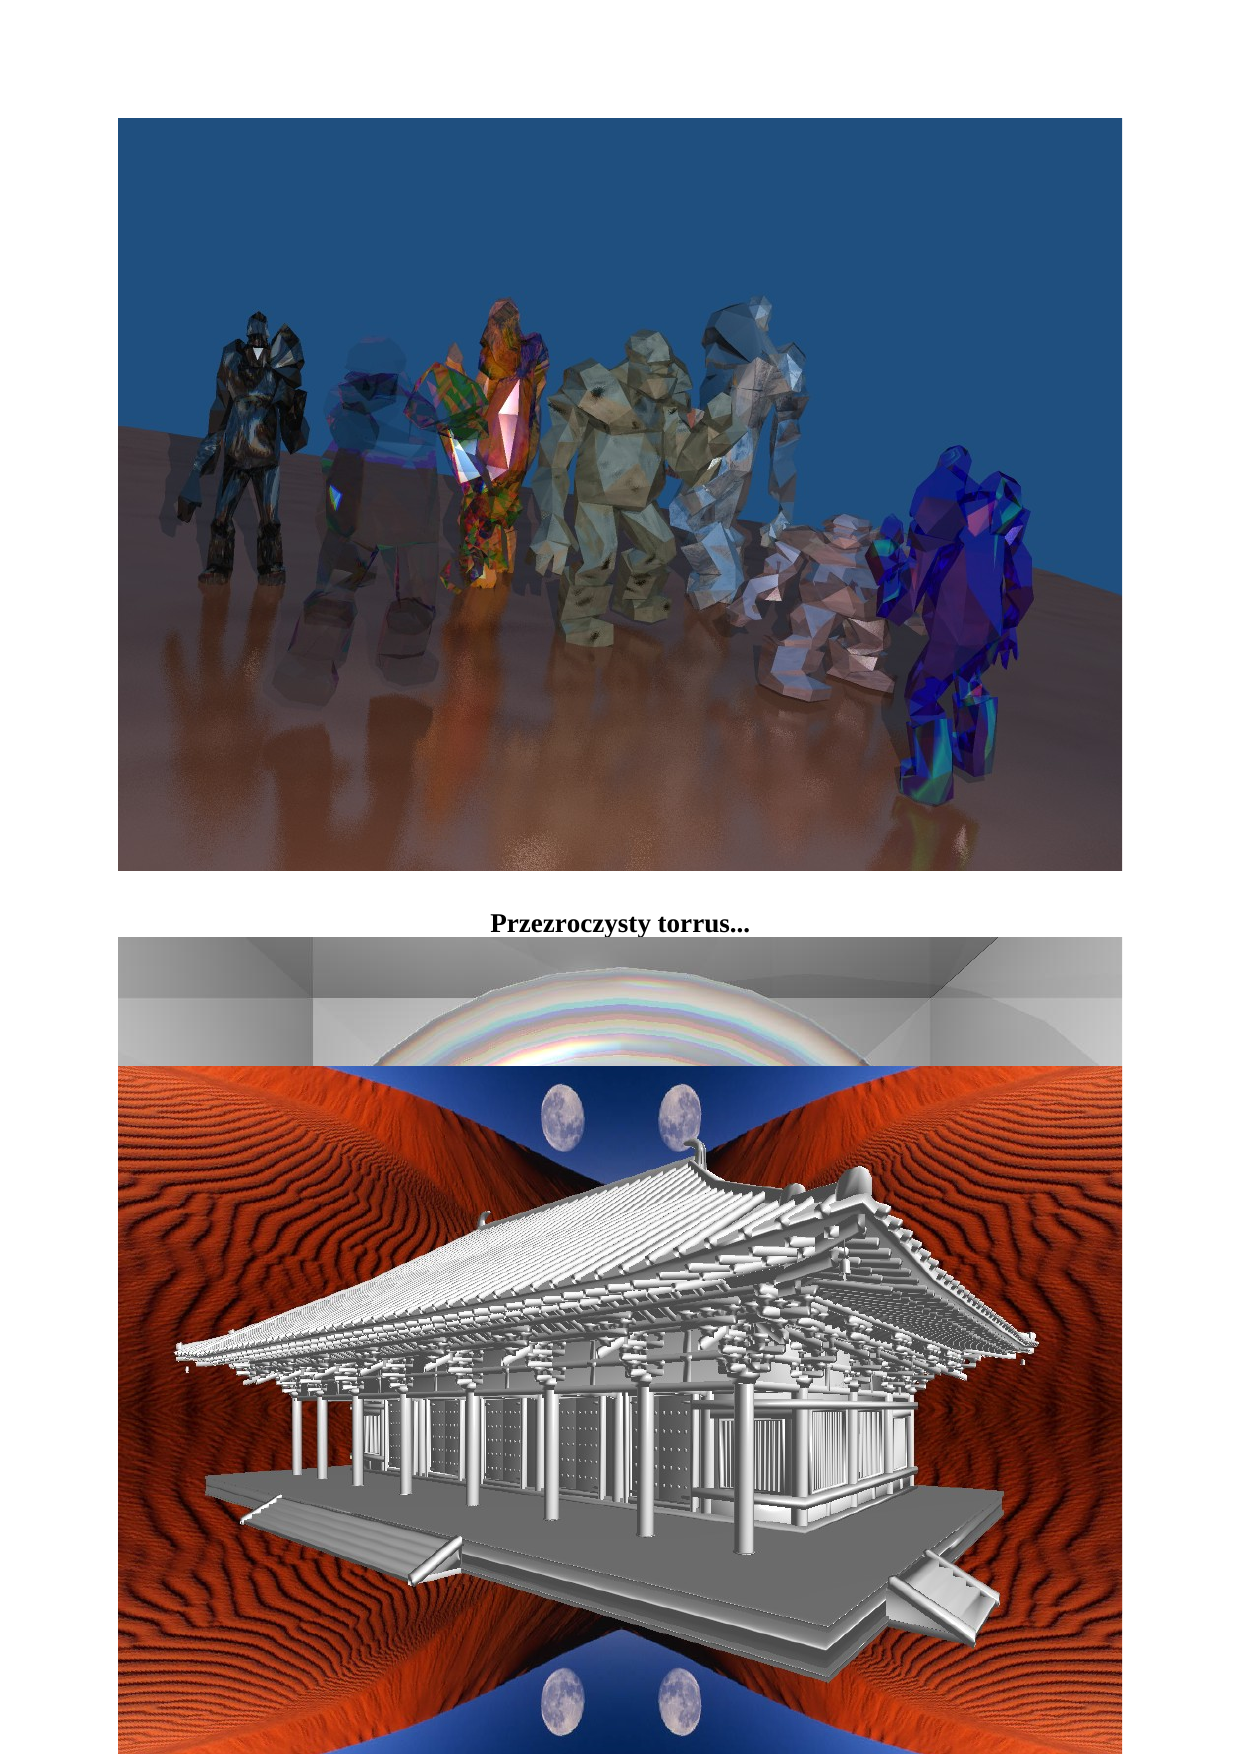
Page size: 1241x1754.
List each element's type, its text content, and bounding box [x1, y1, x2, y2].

picture [118, 937, 1123, 1754]
text Przezroczysty torrus... [118, 908, 1122, 937]
picture [118, 118, 1123, 871]
